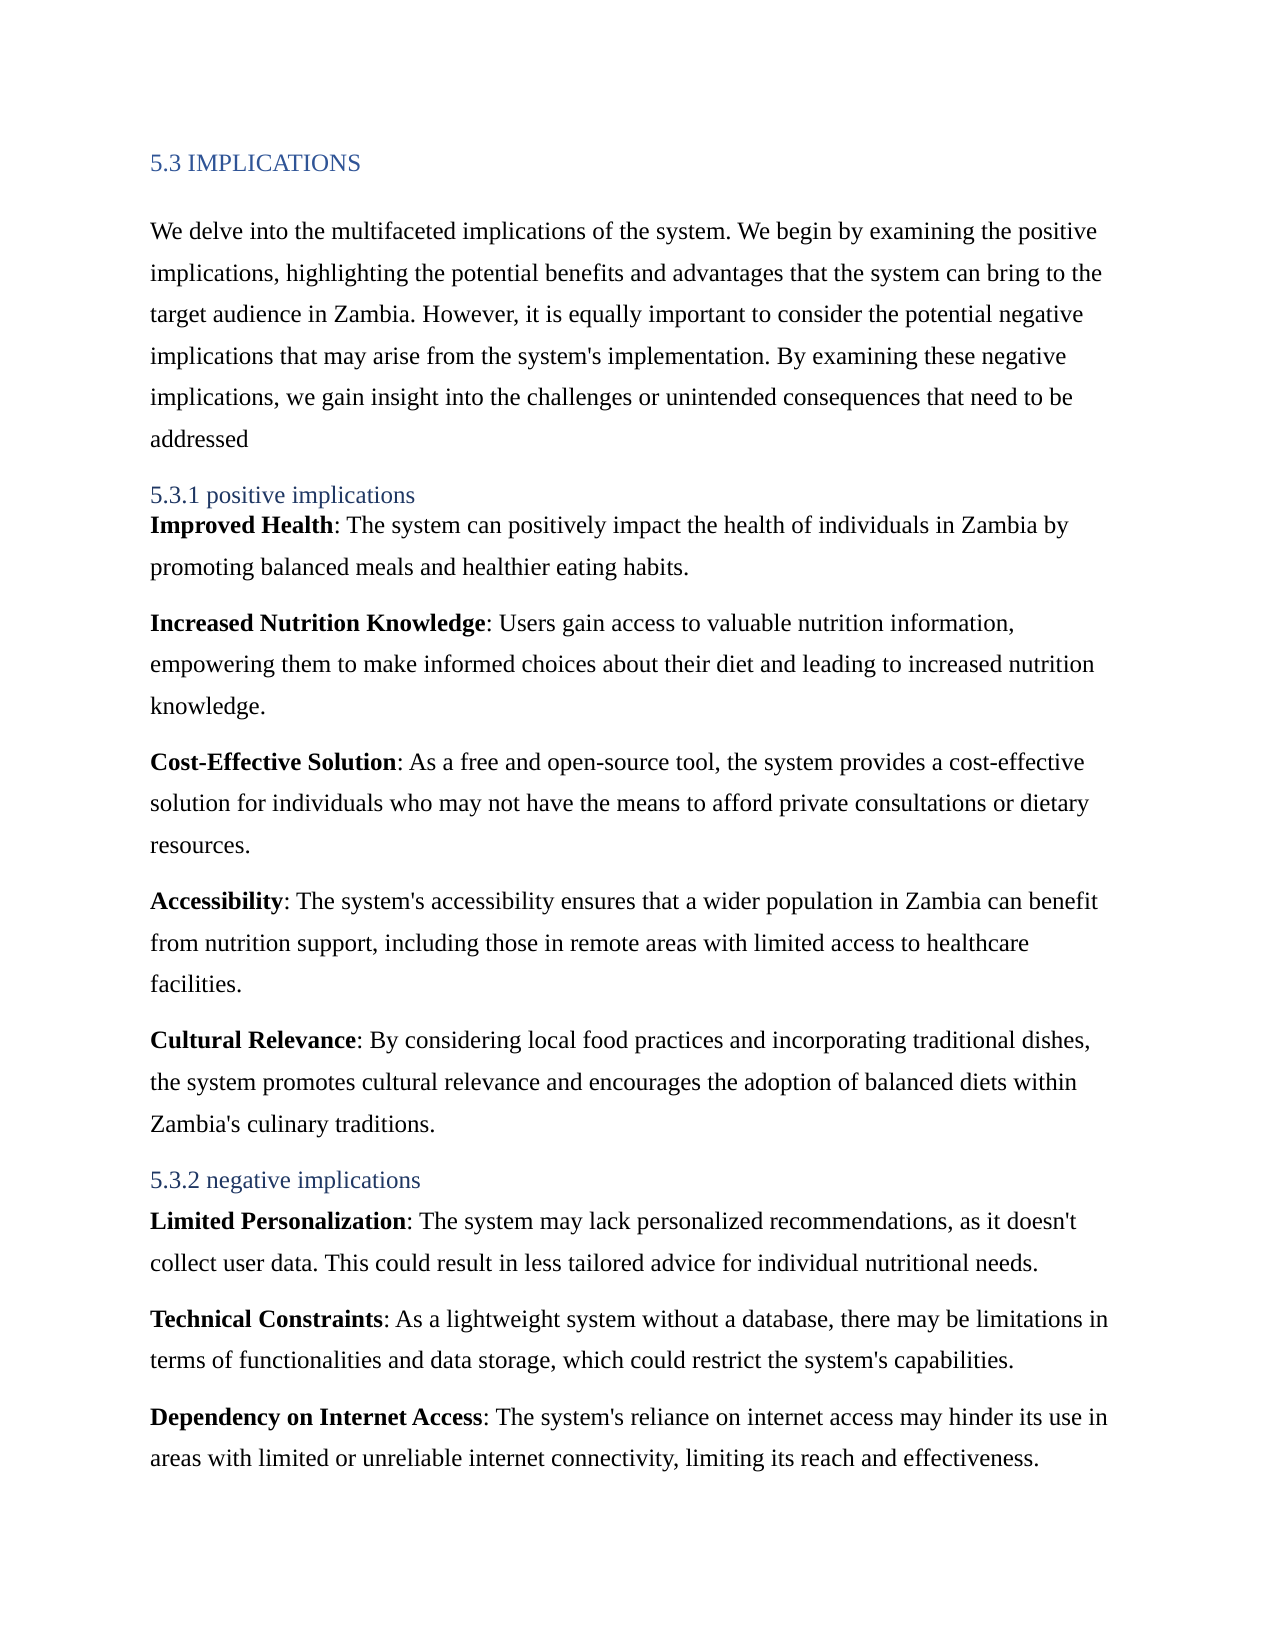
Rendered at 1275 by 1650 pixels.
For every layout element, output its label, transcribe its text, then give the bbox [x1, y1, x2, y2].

text Accessibility: The system's accessibility ensures that a wider population in Zambia can benefit from nutrition support, including those in remote areas with limited access to healthcare facilities. [150, 887, 1125, 998]
text Dependency on Internet Access: The system's reliance on internet access may hinder its use in areas with limited or unreliable internet connectivity, limiting its reach and effectiveness. [150, 1403, 1125, 1472]
text Limited Personalization: The system may lack personalized recommendations, as it doesn't collect user data. This could result in less tailored advice for individual nutritional needs. [150, 1207, 1125, 1277]
text Cost-Effective Solution: As a free and open-source tool, the system provides a cost-effective solution for individuals who may not have the means to afford private consultations or dietary resources. [150, 748, 1125, 859]
text Cultural Relevance: By considering local food practices and incorporating traditional dishes, the system promotes cultural relevance and encourages the adoption of balanced diets within Zambia's culinary traditions. [150, 1027, 1125, 1137]
text Increased Nutrition Knowledge: Users gain access to valuable nutrition information, empowering them to make informed choices about their diet and leading to increased nutrition knowledge. [150, 609, 1125, 719]
subtitle 5.3 IMPLICATIONS [150, 149, 1125, 177]
subtitle 5.3.2 negative implications [150, 1166, 1125, 1193]
subtitle 5.3.1 positive implications [150, 481, 1125, 509]
text We delve into the multifaceted implications of the system. We begin by examining the positive implications, highlighting the potential benefits and advantages that the system can bring to the target audience in Zambia. However, it is equally important to consider the potential negative implications that may arise from the system's implementation. By examining these negative implications, we gain insight into the challenges or unintended consequences that need to be addressed [150, 217, 1125, 453]
text Technical Constraints: As a lightweight system without a database, there may be limitations in terms of functionalities and data storage, which could restrict the system's capabilities. [150, 1305, 1125, 1374]
text Improved Health: The system can positively impact the health of individuals in Zambia by promoting balanced meals and healthier eating habits. [150, 511, 1125, 580]
